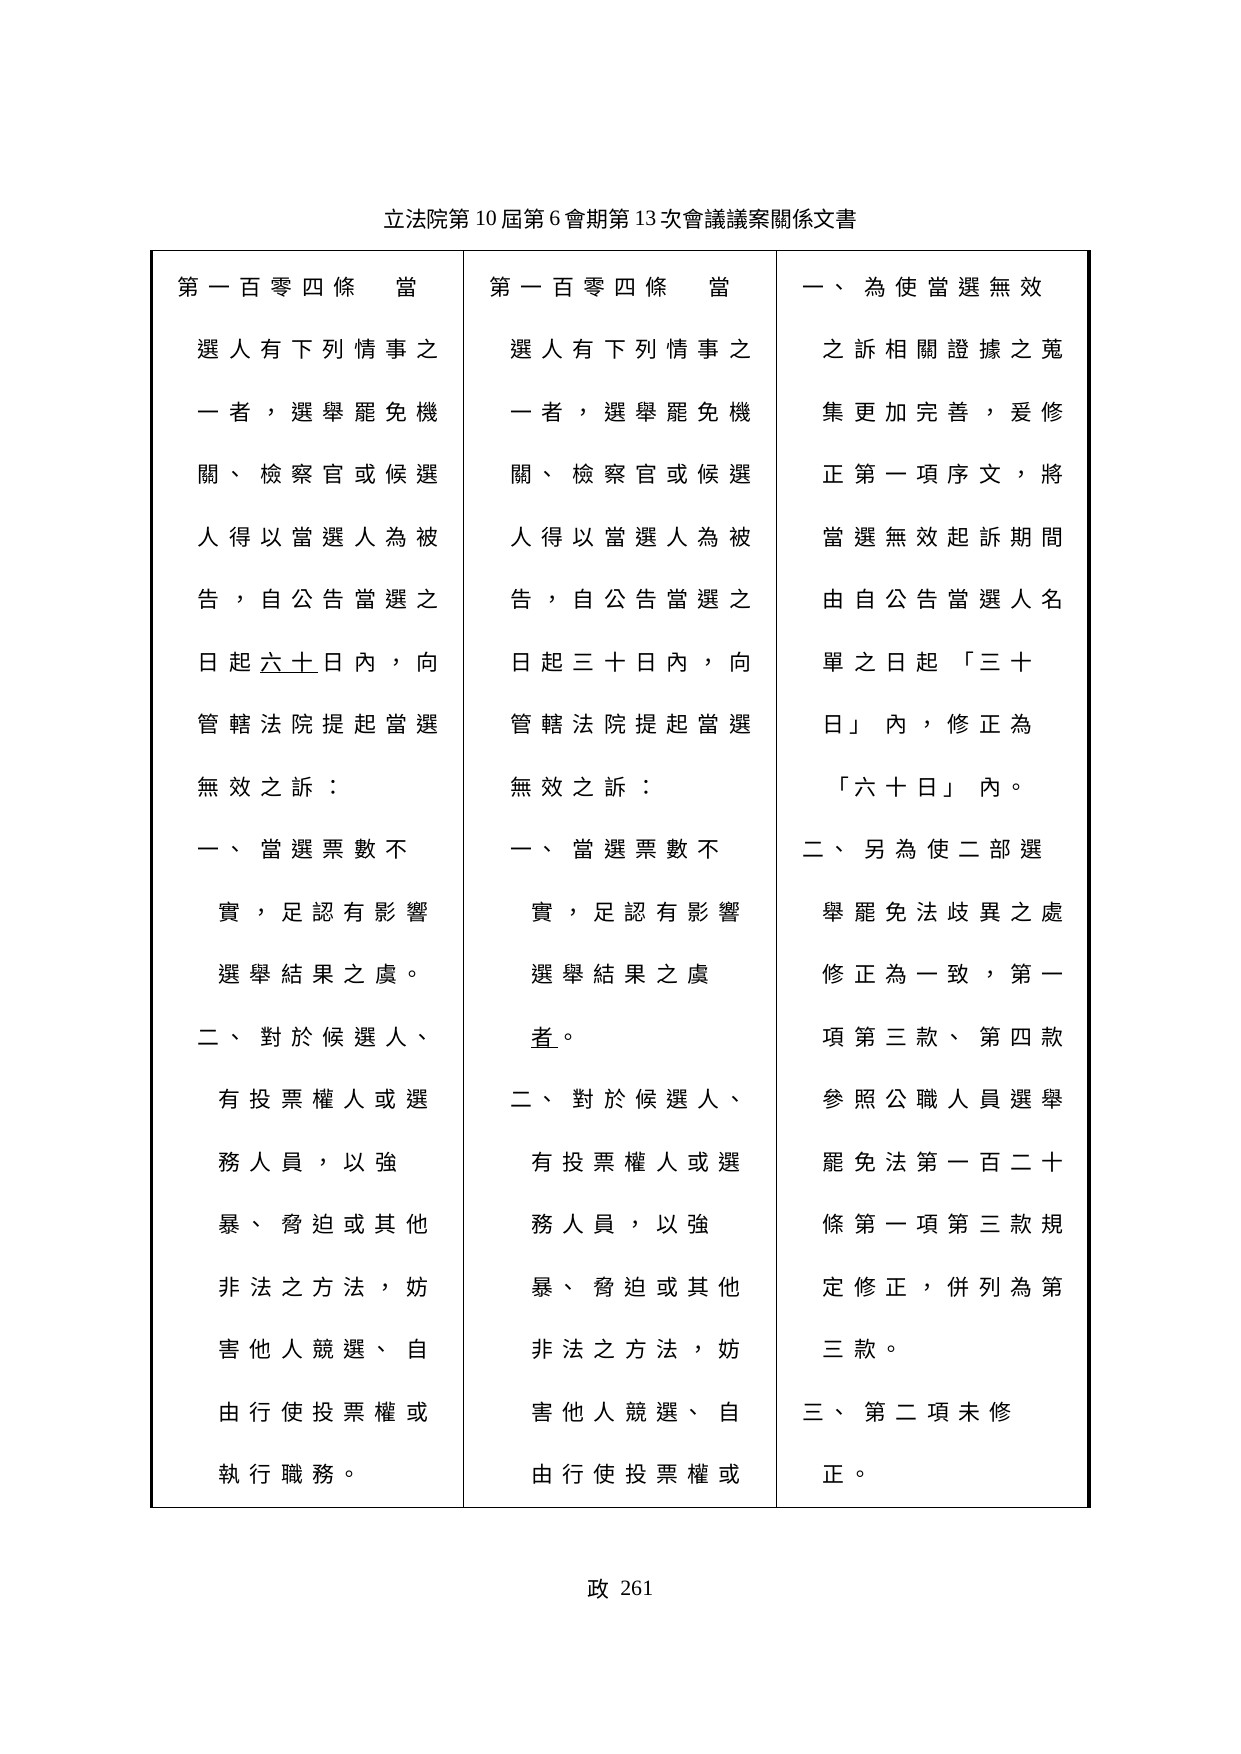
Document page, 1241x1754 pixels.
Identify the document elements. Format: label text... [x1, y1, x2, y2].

table_cell 第一百零四條 當選人有下列情事之一者，選舉罷免機關、檢察官或候選人得以當選人為被告，自公告當選之日起六十日內，向管轄法院提起當選無效之訴： 一、當選票數不實，足認有影響選舉結果之虞。 二、對於候選人、有投票權人或選務人員，以強暴、脅迫或其他非法之方法，妨害他人競選、自由行使投票權或執行職務。 [153, 251, 463, 1507]
table_cell 第一百零四條 當選人有下列情事之一者，選舉罷免機關、檢察官或候選人得以當選人為被告，自公告當選之日起三十日內，向管轄法院提起當選無效之訴： 一、當選票數不實，足認有影響選舉結果之虞者。 二、對於候選人、有投票權人或選務人員，以強暴、脅迫或其他非法之方法，妨害他人競選、自由行使投票權或 [464, 251, 776, 1507]
table_cell 一、為使當選無效之訴相關證據之蒐集更加完善，爰修正第一項序文，將當選無效起訴期間由自公告當選人名單之日起「三十日」內，修正為「六十日」內。 二、另為使二部選舉罷免法歧異之處修正為一致，第一項第三款、第四款參照公職人員選舉罷免法第一百二十條第一項第三款規定修正，併列為第三款。 三、第二項未修正。 [777, 251, 1087, 1507]
